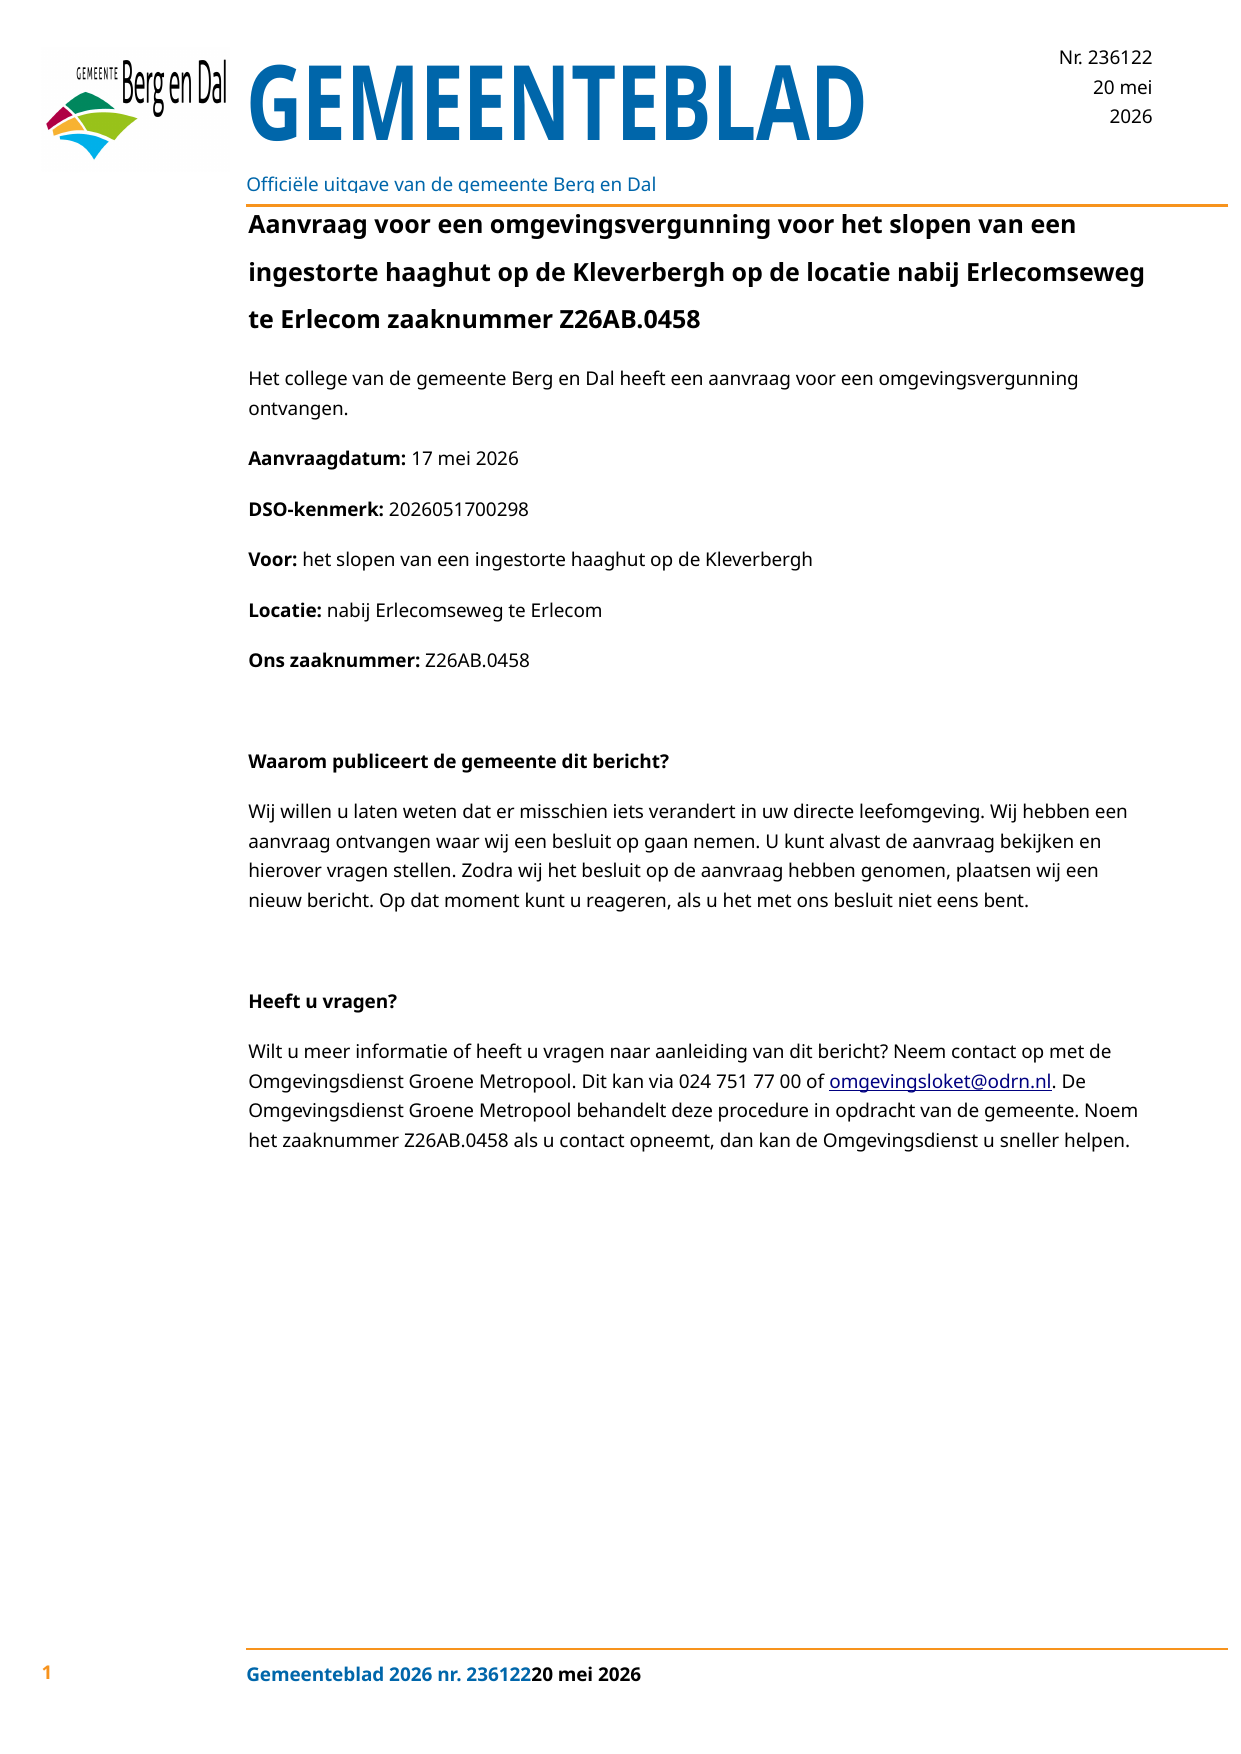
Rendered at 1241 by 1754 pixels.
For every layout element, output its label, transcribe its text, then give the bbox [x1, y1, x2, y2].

text Aanvraag voor een omgevingsvergunning voor het slopen van een ingestorte haaghut op de Kleverbergh op de locatie nabij Erlecomseweg te Erlecom zaaknummer Z26AB.0458 [248, 207, 1152, 336]
text Aanvraagdatum: 17 mei 2026 [248, 446, 1152, 471]
text Ons zaaknummer: Z26AB.0458 [248, 647, 1152, 673]
picture [41, 47, 231, 172]
text DSO-kenmerk: 2026051700298 [248, 496, 1152, 522]
text Wij willen u laten weten dat er misschien iets verandert in uw directe leefomgeving. Wij hebben een aanvraag ontvangen waar wij een besluit op gaan nemen. U kunt alvast de aanvraag bekijken en hierover vragen stellen. Zodra wij het besluit op de aanvraag hebben genomen, plaatsen wij een nieuw bericht. Op dat moment kunt u reageren, als u het met ons besluit niet eens bent. [248, 798, 1152, 913]
text Heeft u vragen? [248, 988, 1152, 1014]
text Het college van de gemeente Berg en Dal heeft een aanvraag voor een omgevingsvergunning ontvangen. [248, 366, 1152, 421]
text Locatie: nabij Erlecomseweg te Erlecom [248, 597, 1152, 622]
text Waarom publiceert de gemeente dit bericht? [248, 748, 1152, 774]
text Wilt u meer informatie of heeft u vragen naar aanleiding van dit bericht? Neem contact op met de Omgevingsdienst Groene Metropool. Dit kan via 024 751 77 00 of omgevingsloket@odrn.nl. De Omgevingsdienst Groene Metropool behandelt deze procedure in opdracht van de gemeente. Noem het zaaknummer Z26AB.0458 als u contact opneemt, dan kan de Omgevingsdienst u sneller helpen. [248, 1038, 1152, 1153]
text Voor: het slopen van een ingestorte haaghut op de Kleverbergh [248, 546, 1152, 572]
